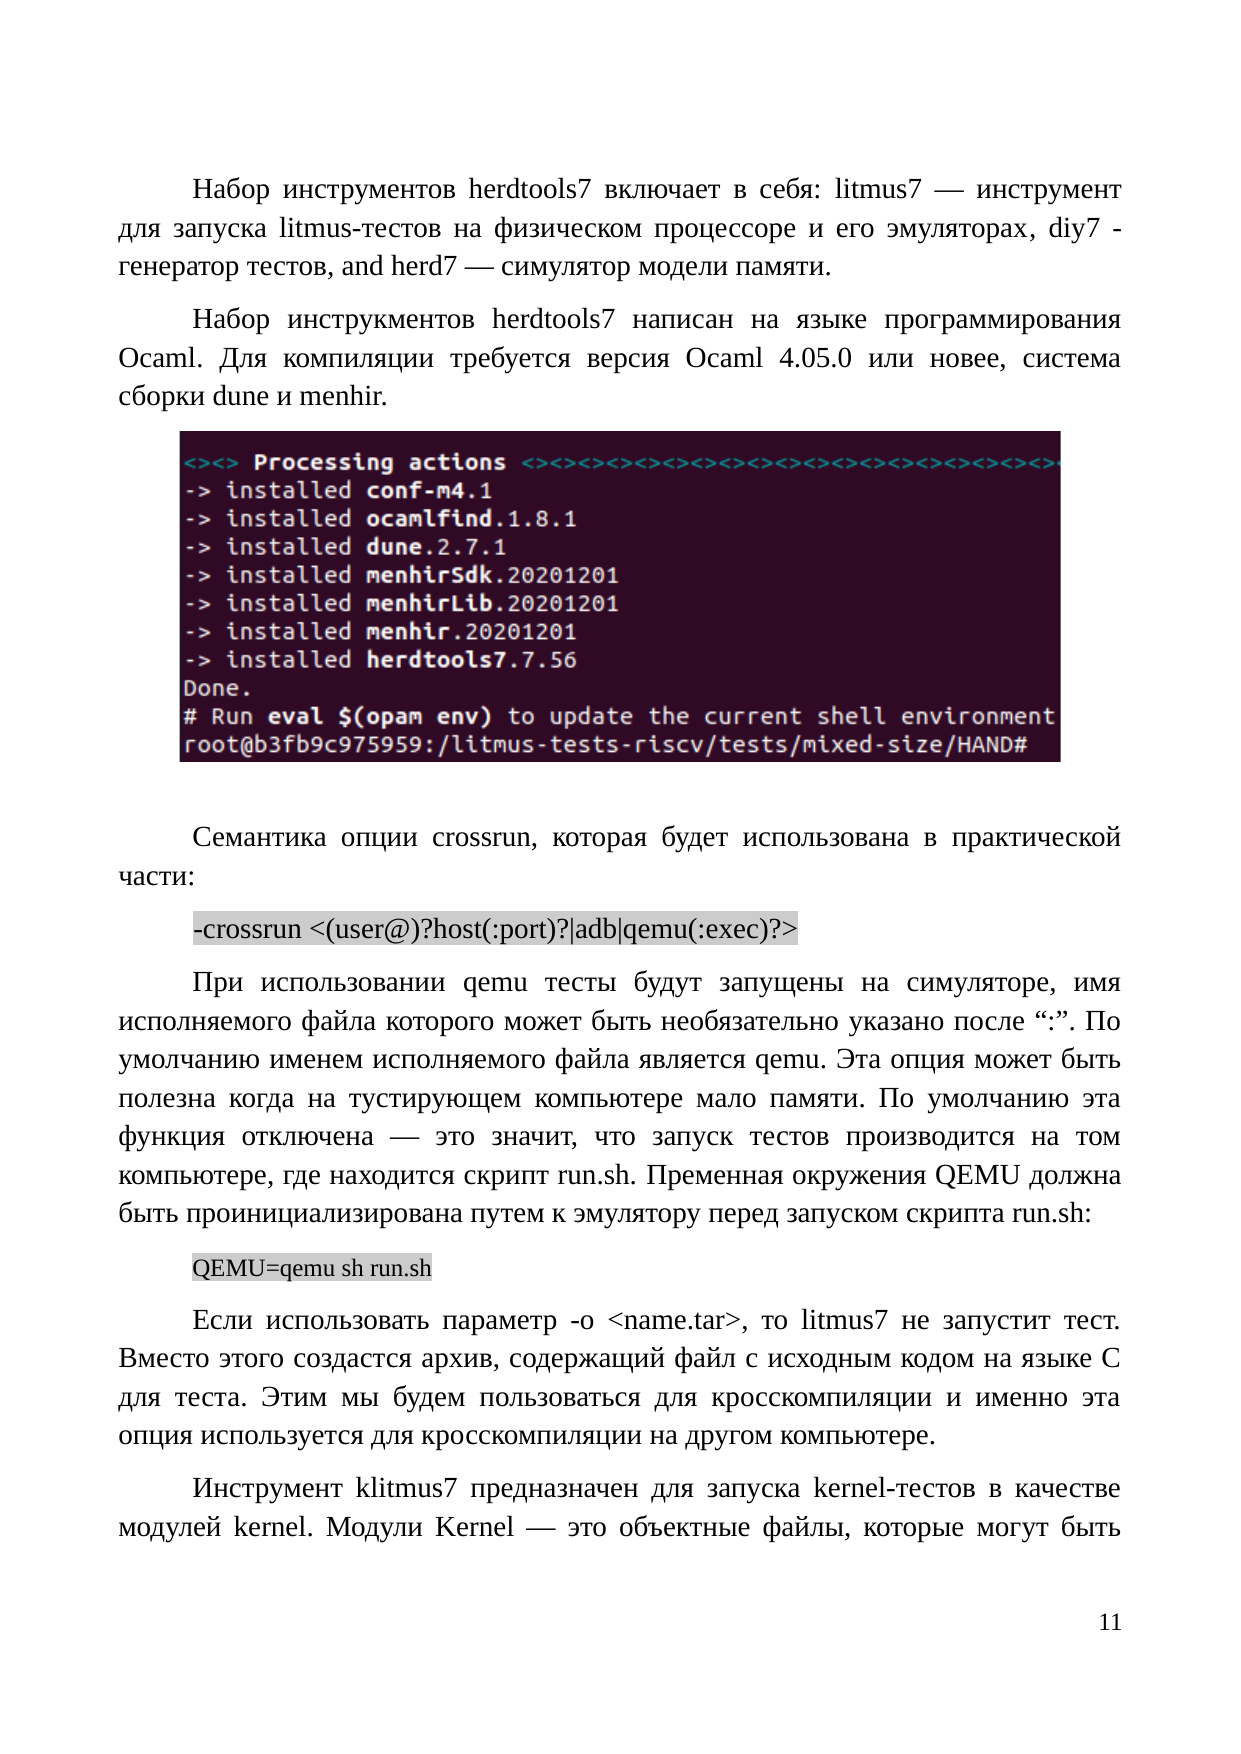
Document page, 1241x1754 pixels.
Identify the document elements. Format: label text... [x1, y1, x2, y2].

picture [179, 431, 1061, 762]
text Инструмент klitmus7 предназначен для запуска kernel-тестов в качестве модулей kernel. Модули Kernel — это объектные файлы, которые могут быть [118, 1471, 1122, 1543]
text Набор инструментов herdtools7 включает в себя: litmus7 — инструмент для запуска litmus-тестов на физическом процессоре и его эмуляторах, diy7 - генератор тестов, and herd7 — симулятор модели памяти. [118, 171, 1122, 282]
text При использовании qemu тесты будут запущены на симуляторе, имя исполняемого файла которого может быть необязательно указано после “:”. По умолчанию именем исполняемого файла является qemu. Эта опция может быть полезна когда на тустирующем компьютере мало памяти. По умолчанию эта функция отключена — это значит, что запуск тестов производится на том компьютере, где находится скрипт run.sh. Пременная окружения QEMU должна быть проинициализирована путем к эмулятору перед запуском скрипта run.sh: [118, 964, 1122, 1229]
text Семантика опции crossrun, которая будет использована в практической части: [118, 819, 1122, 892]
text -crossrun <(user@)?host(:port)?|adb|qemu(:exec)?> [193, 911, 1122, 945]
text Если использовать параметр -o <name.tar>, то litmus7 не запустит тест. Вместо этого создастся архив, содержащий файл с исходным кодом на языке C для теста. Этим мы будем пользоваться для кросскомпиляции и именно эта опция используется для кросскомпиляции на другом компьютере. [118, 1302, 1122, 1451]
text QEMU=qemu sh run.sh [118, 1249, 1122, 1282]
text Набор инструкментов herdtools7 написан на языке программирования Ocaml. Для компиляции требуется версия Ocaml 4.05.0 или новее, система сборки dune и menhir. [118, 301, 1122, 412]
